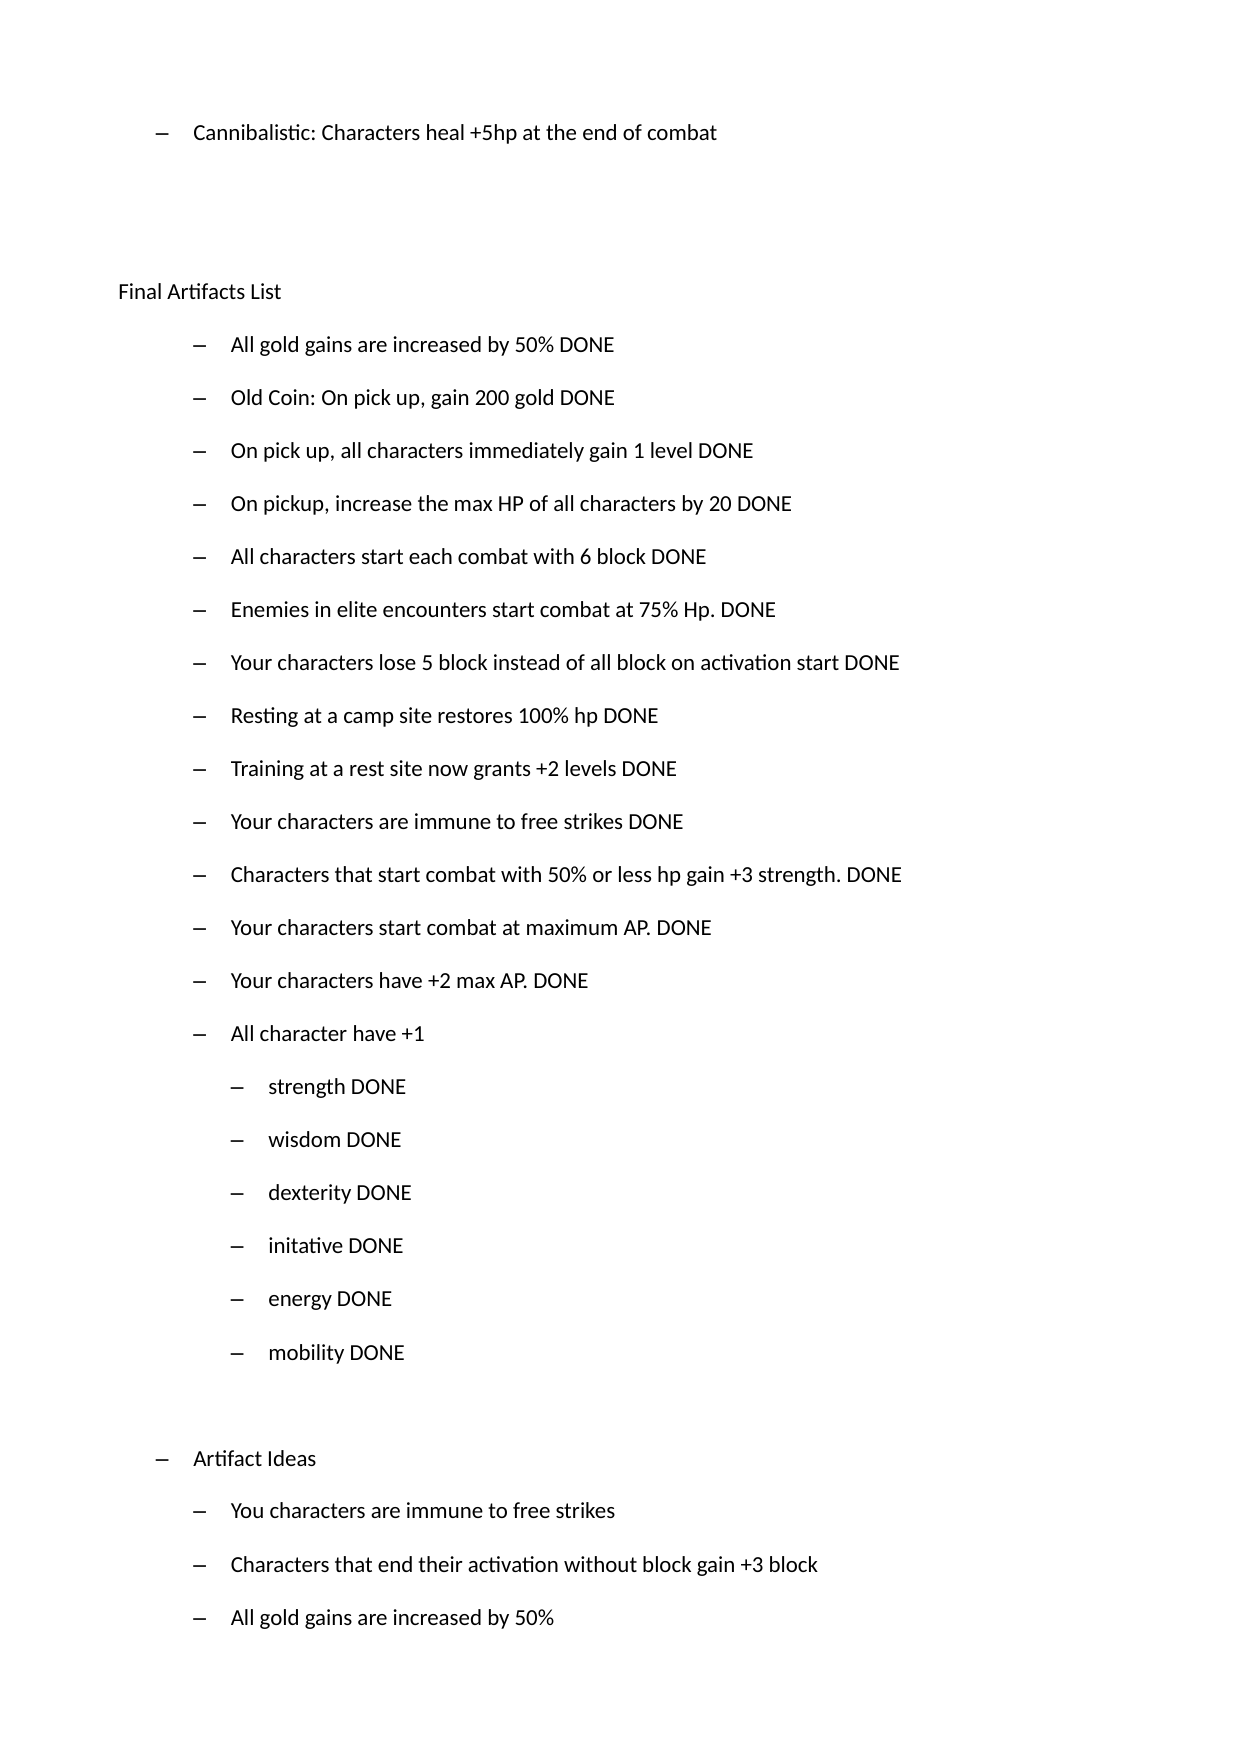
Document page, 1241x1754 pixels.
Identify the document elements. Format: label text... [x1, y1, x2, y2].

list initative DONE [231, 1232, 1122, 1259]
list All character have +1 [193, 1019, 1122, 1047]
list Artifact Ideas [156, 1444, 1122, 1472]
list Characters that end their activation without block gain +3 block [193, 1550, 1122, 1578]
list Old Coin: On pick up, gain 200 gold DONE [193, 383, 1122, 411]
list On pickup, increase the max HP of all characters by 20 DONE [193, 489, 1122, 517]
list energy DONE [231, 1284, 1122, 1313]
text Final Artifacts List [118, 277, 1122, 305]
list Enemies in elite encounters start combat at 75% Hp. DONE [193, 595, 1122, 623]
list All characters start each combat with 6 block DONE [193, 542, 1122, 570]
list On pick up, all characters immediately gain 1 level DONE [193, 436, 1122, 464]
list wisdom DONE [231, 1126, 1122, 1153]
list dexterity DONE [231, 1178, 1122, 1207]
list Training at a rest site now grants +2 levels DONE [193, 754, 1122, 782]
list strength DONE [231, 1072, 1122, 1101]
list Cannibalistic: Characters heal +5hp at the end of combat [156, 118, 1122, 146]
list Resting at a camp site restores 100% hp DONE [193, 701, 1122, 729]
list All gold gains are increased by 50% [193, 1603, 1122, 1631]
list Your characters have +2 max AP. DONE [193, 966, 1122, 994]
list Your characters lose 5 block instead of all block on activation start DONE [193, 648, 1122, 676]
list Your characters are immune to free strikes DONE [193, 807, 1122, 835]
list You characters are immune to free strikes [193, 1497, 1122, 1525]
list Characters that start combat with 50% or less hp gain +3 strength. DONE [193, 860, 1122, 888]
list Your characters start combat at maximum AP. DONE [193, 913, 1122, 941]
list mobility DONE [231, 1338, 1122, 1366]
list All gold gains are increased by 50% DONE [193, 330, 1122, 358]
